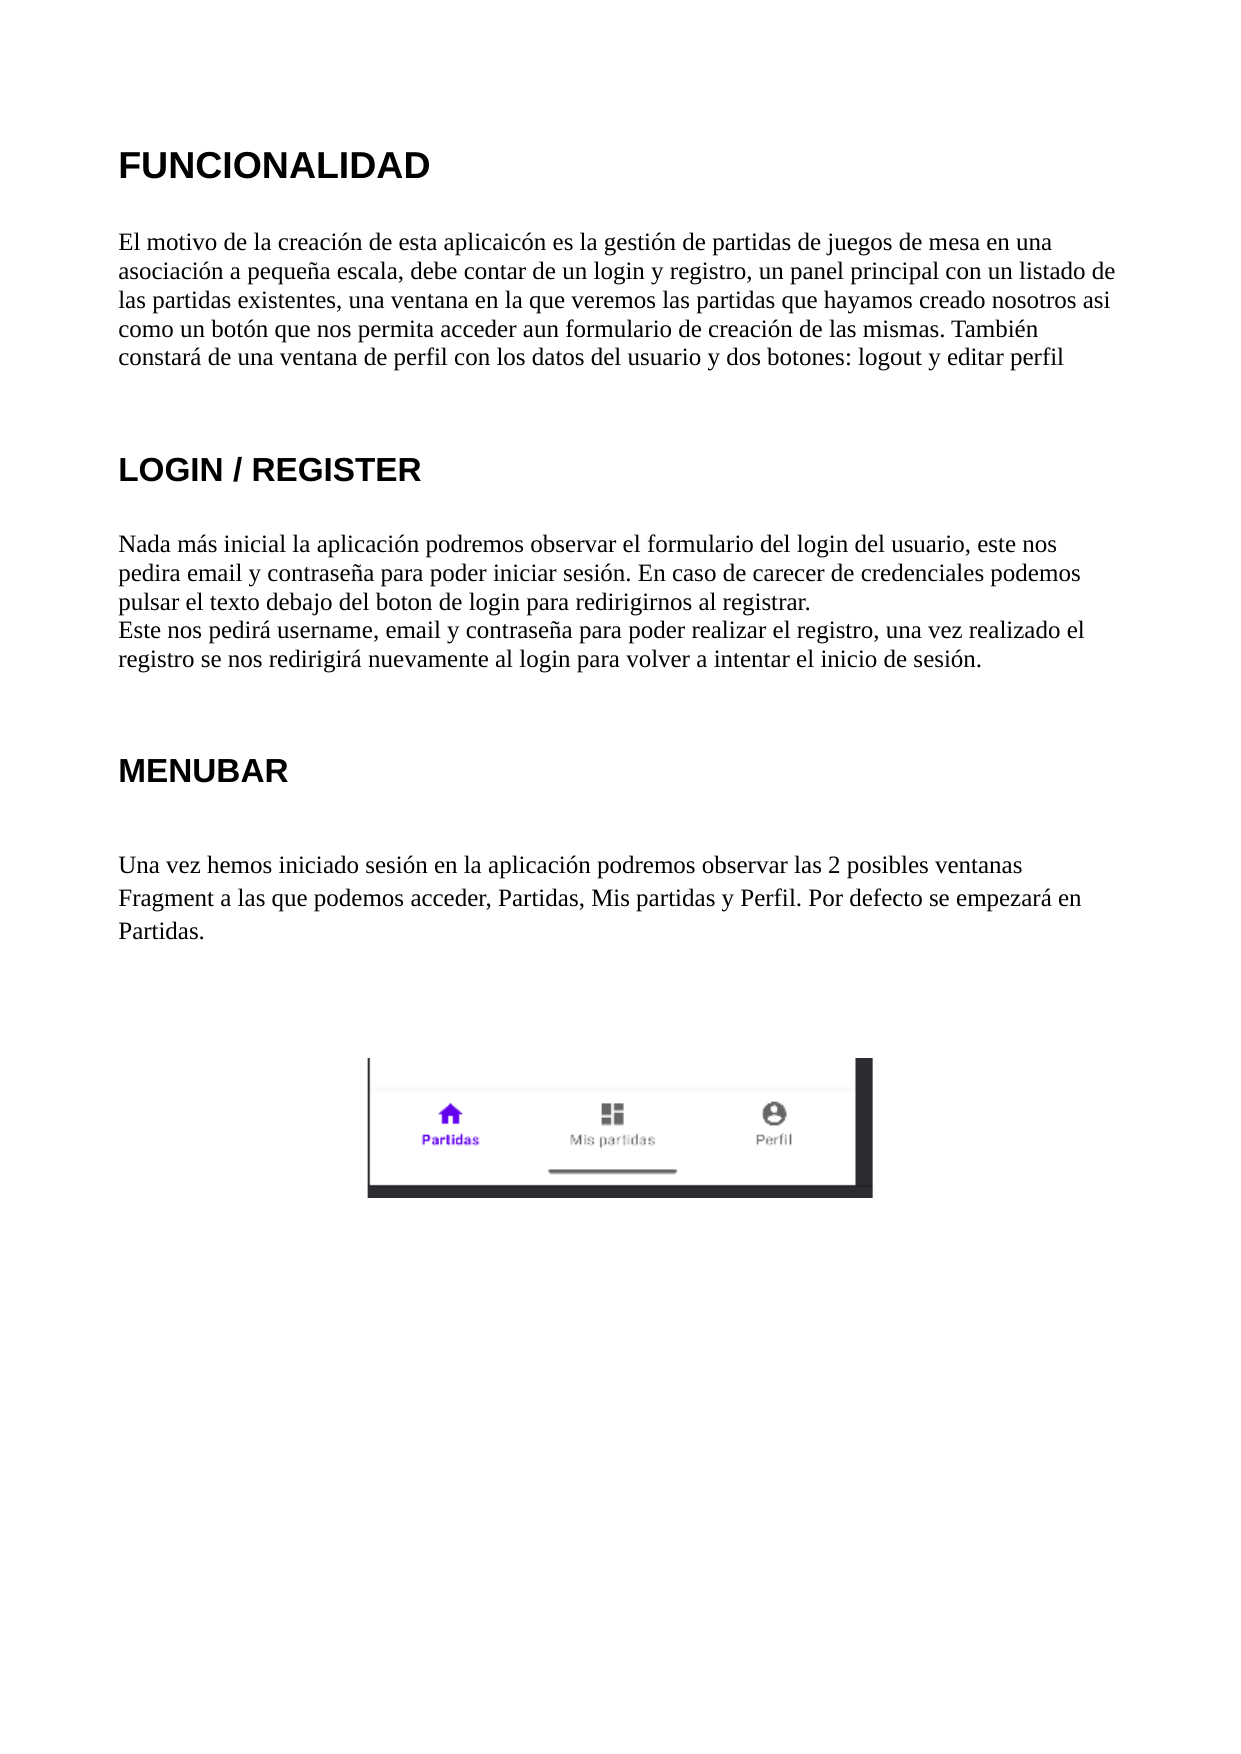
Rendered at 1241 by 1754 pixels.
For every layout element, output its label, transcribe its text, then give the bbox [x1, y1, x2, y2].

text Una vez hemos iniciado sesión en la aplicación podremos observar las 2 posibles ventanas Fragment a las que podemos acceder, Partidas, Mis partidas y Perfil. Por defecto se empezará en Partidas. [118, 850, 1122, 945]
subtitle FUNCIONALIDAD [118, 143, 1122, 186]
picture [367, 1058, 873, 1198]
text Este nos pedirá username, email y contraseña para poder realizar el registro, una vez realizado el registro se nos redirigirá nuevamente al login para volver a intentar el inicio de sesión. [118, 616, 1122, 673]
subtitle LOGIN / REGISTER [118, 449, 1122, 488]
subtitle MENUBAR [118, 751, 1122, 790]
text El motivo de la creación de esta aplicaicón es la gestión de partidas de juegos de mesa en una asociación a pequeña escala, debe contar de un login y registro, un panel principal con un listado de las partidas existentes, una ventana en la que veremos las partidas que hayamos creado nosotros asi como un botón que nos permita acceder aun formulario de creación de las mismas. También constará de una ventana de perfil con los datos del usuario y dos botones: logout y editar perfil [118, 227, 1122, 371]
text Nada más inicial la aplicación podremos observar el formulario del login del usuario, este nos pedira email y contraseña para poder iniciar sesión. En caso de carecer de credenciales podemos pulsar el texto debajo del boton de login para redirigirnos al registrar. [118, 529, 1122, 616]
